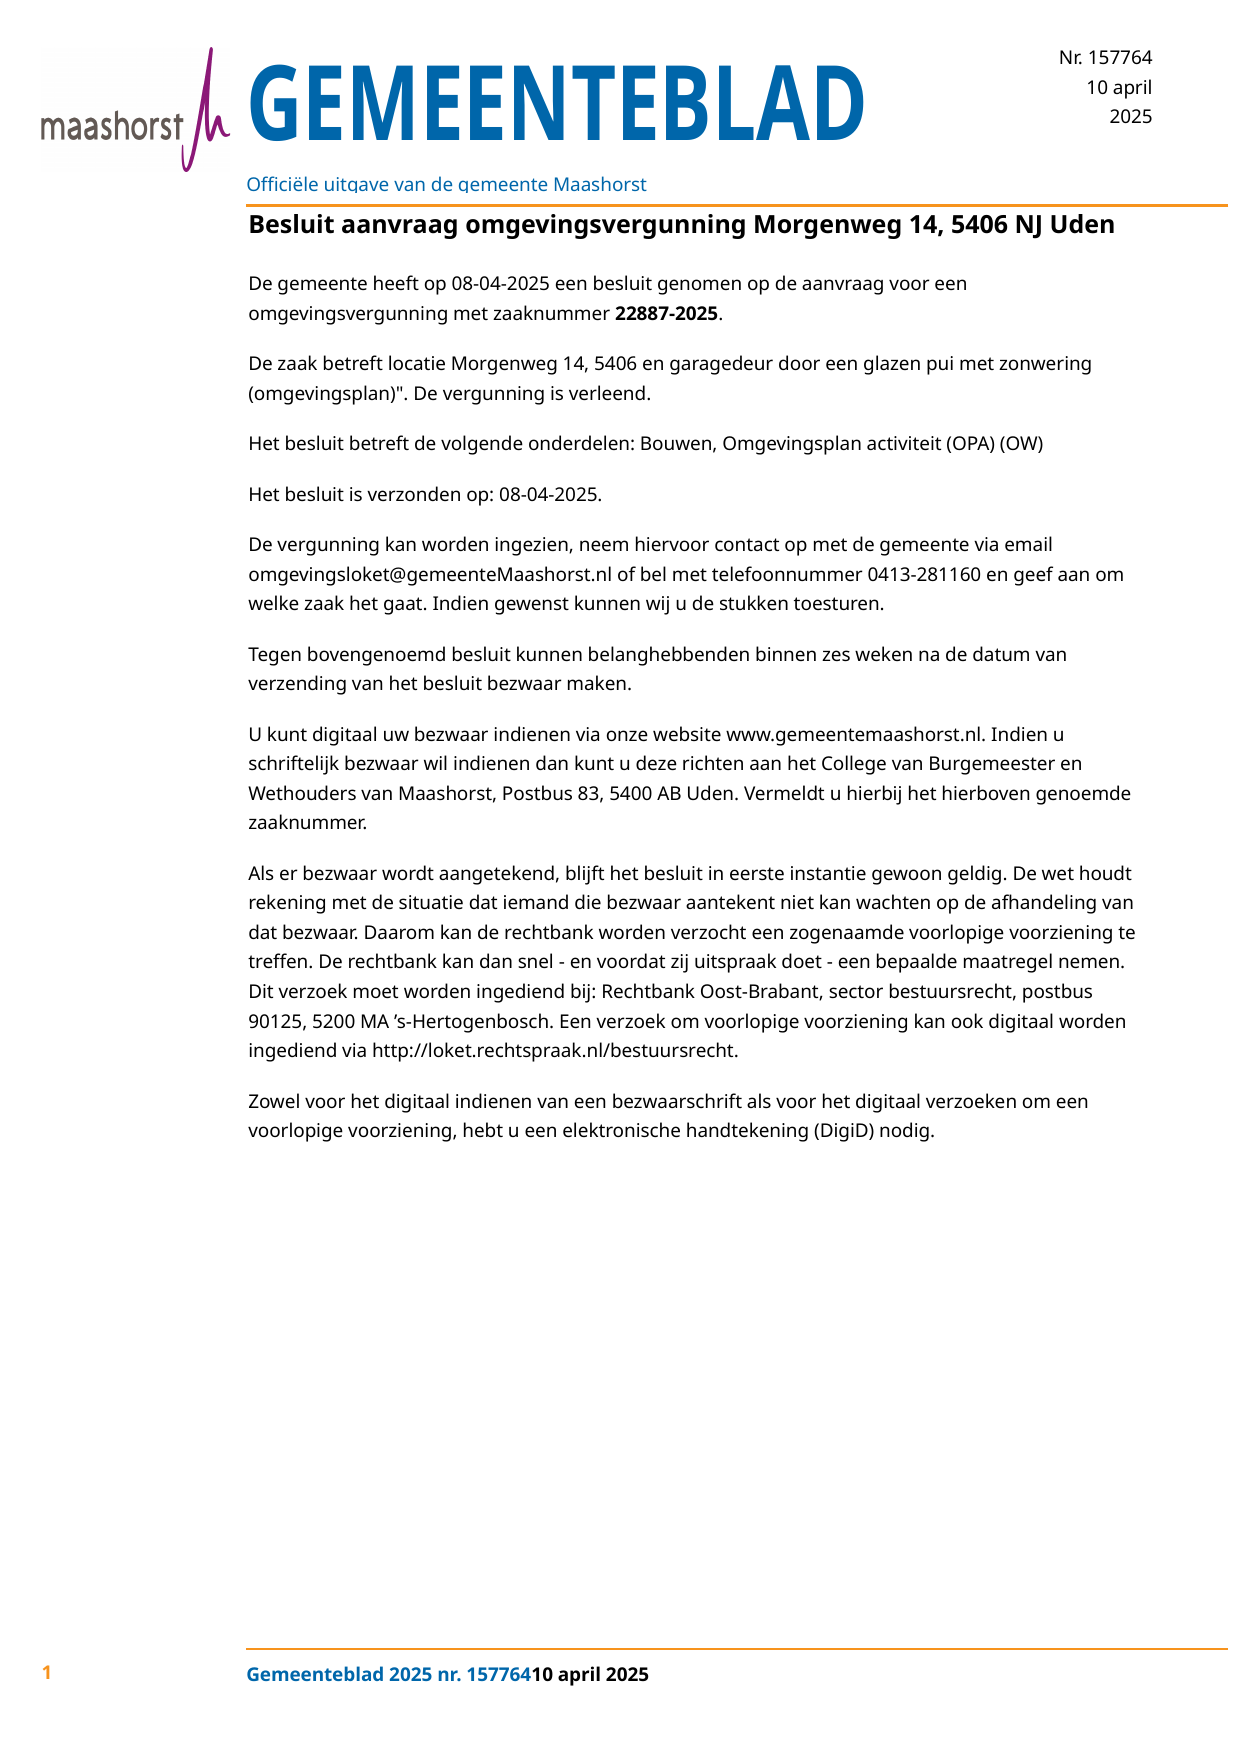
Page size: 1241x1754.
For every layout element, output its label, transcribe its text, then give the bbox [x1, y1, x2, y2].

text De zaak betreft locatie Morgenweg 14, 5406 en garagedeur door een glazen pui met zonwering (omgevingsplan)". De vergunning is verleend. [248, 350, 1152, 406]
picture [41, 47, 231, 172]
text Het besluit betreft de volgende onderdelen: Bouwen, Omgevingsplan activiteit (OPA) (OW) [248, 430, 1152, 456]
text Het besluit is verzonden op: 08-04-2025. [248, 481, 1152, 506]
text De vergunning kan worden ingezien, neem hiervoor contact op met de gemeente via email omgevingsloket@gemeenteMaashorst.nl of bel met telefoonnummer 0413-281160 en geef aan om welke zaak het gaat. Indien gewenst kunnen wij u de stukken toesturen. [248, 531, 1152, 616]
text De gemeente heeft op 08-04-2025 een besluit genomen op de aanvraag voor een omgevingsvergunning met zaaknummer 22887-2025. [248, 270, 1152, 326]
text Zowel voor het digitaal indienen van een bezwaarschrift als voor het digitaal verzoeken om een voorlopige voorziening, hebt u een elektronische handtekening (DigiD) nodig. [248, 1088, 1152, 1143]
text Tegen bovengenoemd besluit kunnen belanghebbenden binnen zes weken na de datum van verzending van het besluit bezwaar maken. [248, 641, 1152, 696]
text U kunt digitaal uw bezwaar indienen via onze website www.gemeentemaashorst.nl. Indien u schriftelijk bezwaar wil indienen dan kunt u deze richten aan het College van Burgemeester en Wethouders van Maashorst, Postbus 83, 5400 AB Uden. Vermeldt u hierbij het hierboven genoemde zaaknummer. [248, 721, 1152, 835]
text Besluit aanvraag omgevingsvergunning Morgenweg 14, 5406 NJ Uden [248, 207, 1152, 241]
text Als er bezwaar wordt aangetekend, blijft het besluit in eerste instantie gewoon geldig. De wet houdt rekening met de situatie dat iemand die bezwaar aantekent niet kan wachten op de afhandeling van dat bezwaar. Daarom kan de rechtbank worden verzocht een zogenaamde voorlopige voorziening te treffen. De rechtbank kan dan snel - en voordat zij uitspraak doet - een bepaalde maatregel nemen. Dit verzoek moet worden ingediend bij: Rechtbank Oost-Brabant, sector bestuursrecht, postbus 90125, 5200 MA ’s-Hertogenbosch. Een verzoek om voorlopige voorziening kan ook digitaal worden ingediend via http://loket.rechtspraak.nl/bestuursrecht. [248, 860, 1152, 1063]
